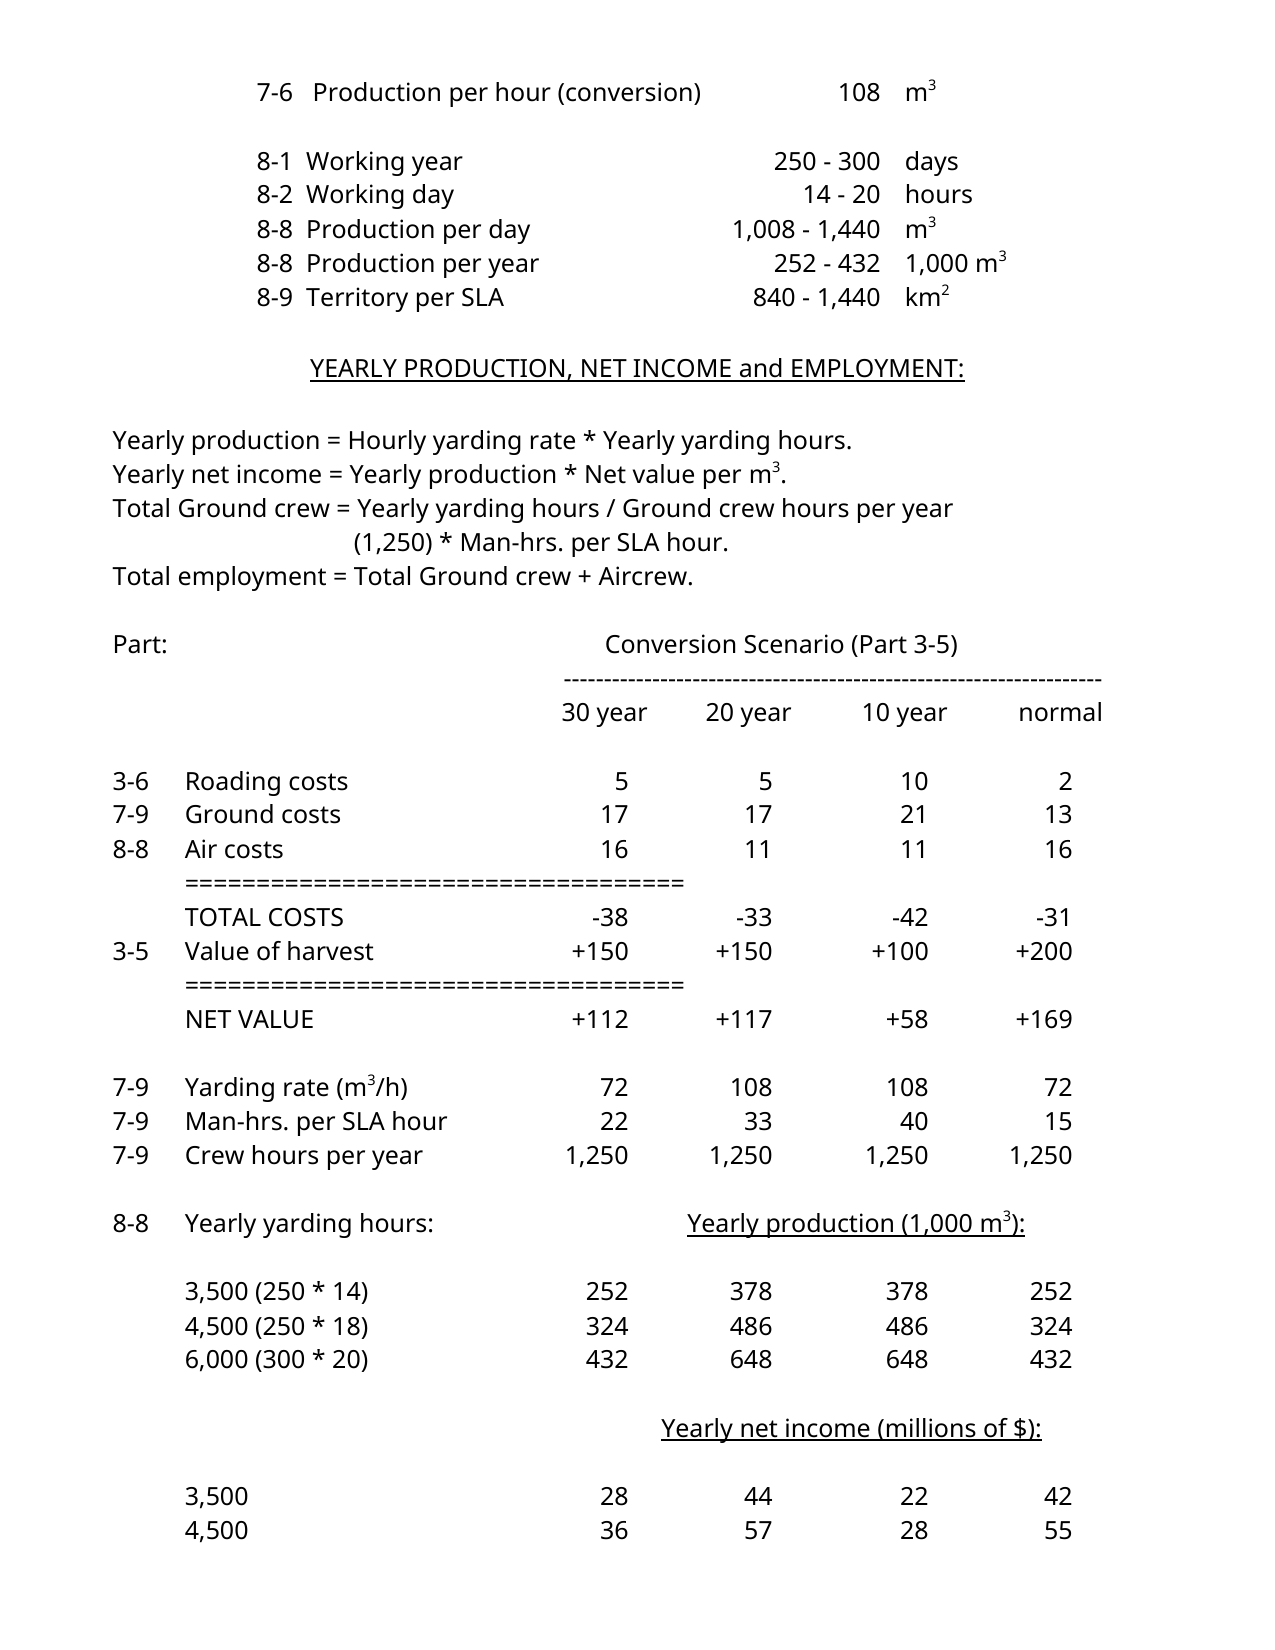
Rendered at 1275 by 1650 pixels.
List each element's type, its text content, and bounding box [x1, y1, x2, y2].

text NET VALUE +112 +117 +58 +169 [112, 1002, 1162, 1036]
text Total employment = Total Ground crew + Aircrew. [112, 559, 1162, 593]
text 3,500 28 44 22 42 [112, 1478, 1162, 1512]
text 30 year 20 year 10 year normal [112, 695, 1162, 729]
text =================================== [112, 967, 1162, 1002]
text 3-5 Value of harvest +150 +150 +100 +200 [112, 933, 1162, 967]
text 7-9 Yarding rate (m3/h) 72 108 108 72 [112, 1070, 1162, 1104]
text 3-6 Roading costs 5 5 10 2 [112, 763, 1162, 797]
text Yearly production = Hourly yarding rate * Yearly yarding hours. [112, 422, 1162, 457]
text (1,250) * Man-hrs. per SLA hour. [112, 525, 1162, 559]
text ------------------------------------------------------------------- [112, 661, 1162, 695]
text 4,500 36 57 28 55 [112, 1512, 1162, 1547]
text Yearly net income (millions of $): [112, 1410, 1162, 1444]
text 7-9 Crew hours per year 1,250 1,250 1,250 1,250 [112, 1138, 1162, 1172]
text TOTAL COSTS -38 -33 -42 -31 [112, 899, 1162, 933]
text 8-8 Production per year 252 - 432 1,000 m3 [112, 245, 1162, 279]
text =================================== [112, 865, 1162, 899]
text Part: Conversion Scenario (Part 3-5) [112, 627, 1162, 661]
text 7-9 Man-hrs. per SLA hour 22 33 40 15 [112, 1104, 1162, 1138]
text 8-8 Yearly yarding hours: Yearly production (1,000 m3): [112, 1206, 1162, 1240]
subtitle YEARLY PRODUCTION, NET INCOME and EMPLOYMENT: [112, 351, 1162, 385]
text 7-9 Ground costs 17 17 21 13 [112, 797, 1162, 831]
text 4,500 (250 * 18) 324 486 486 324 [112, 1308, 1162, 1342]
text 8-2 Working day 14 - 20 hours [112, 177, 1162, 211]
text 7-6 Production per hour (conversion) 108 m3 [112, 75, 1162, 109]
text 8-8 Air costs 16 11 11 16 [112, 831, 1162, 865]
text 3,500 (250 * 14) 252 378 378 252 [112, 1274, 1162, 1308]
text 8-8 Production per day 1,008 - 1,440 m3 [112, 211, 1162, 245]
text 8-1 Working year 250 - 300 days [112, 143, 1162, 177]
text Total Ground crew = Yearly yarding hours / Ground crew hours per year [112, 491, 1162, 525]
text 6,000 (300 * 20) 432 648 648 432 [112, 1342, 1162, 1376]
text 8-9 Territory per SLA 840 - 1,440 km2 [112, 279, 1162, 313]
text Yearly net income = Yearly production * Net value per m3. [112, 457, 1162, 491]
